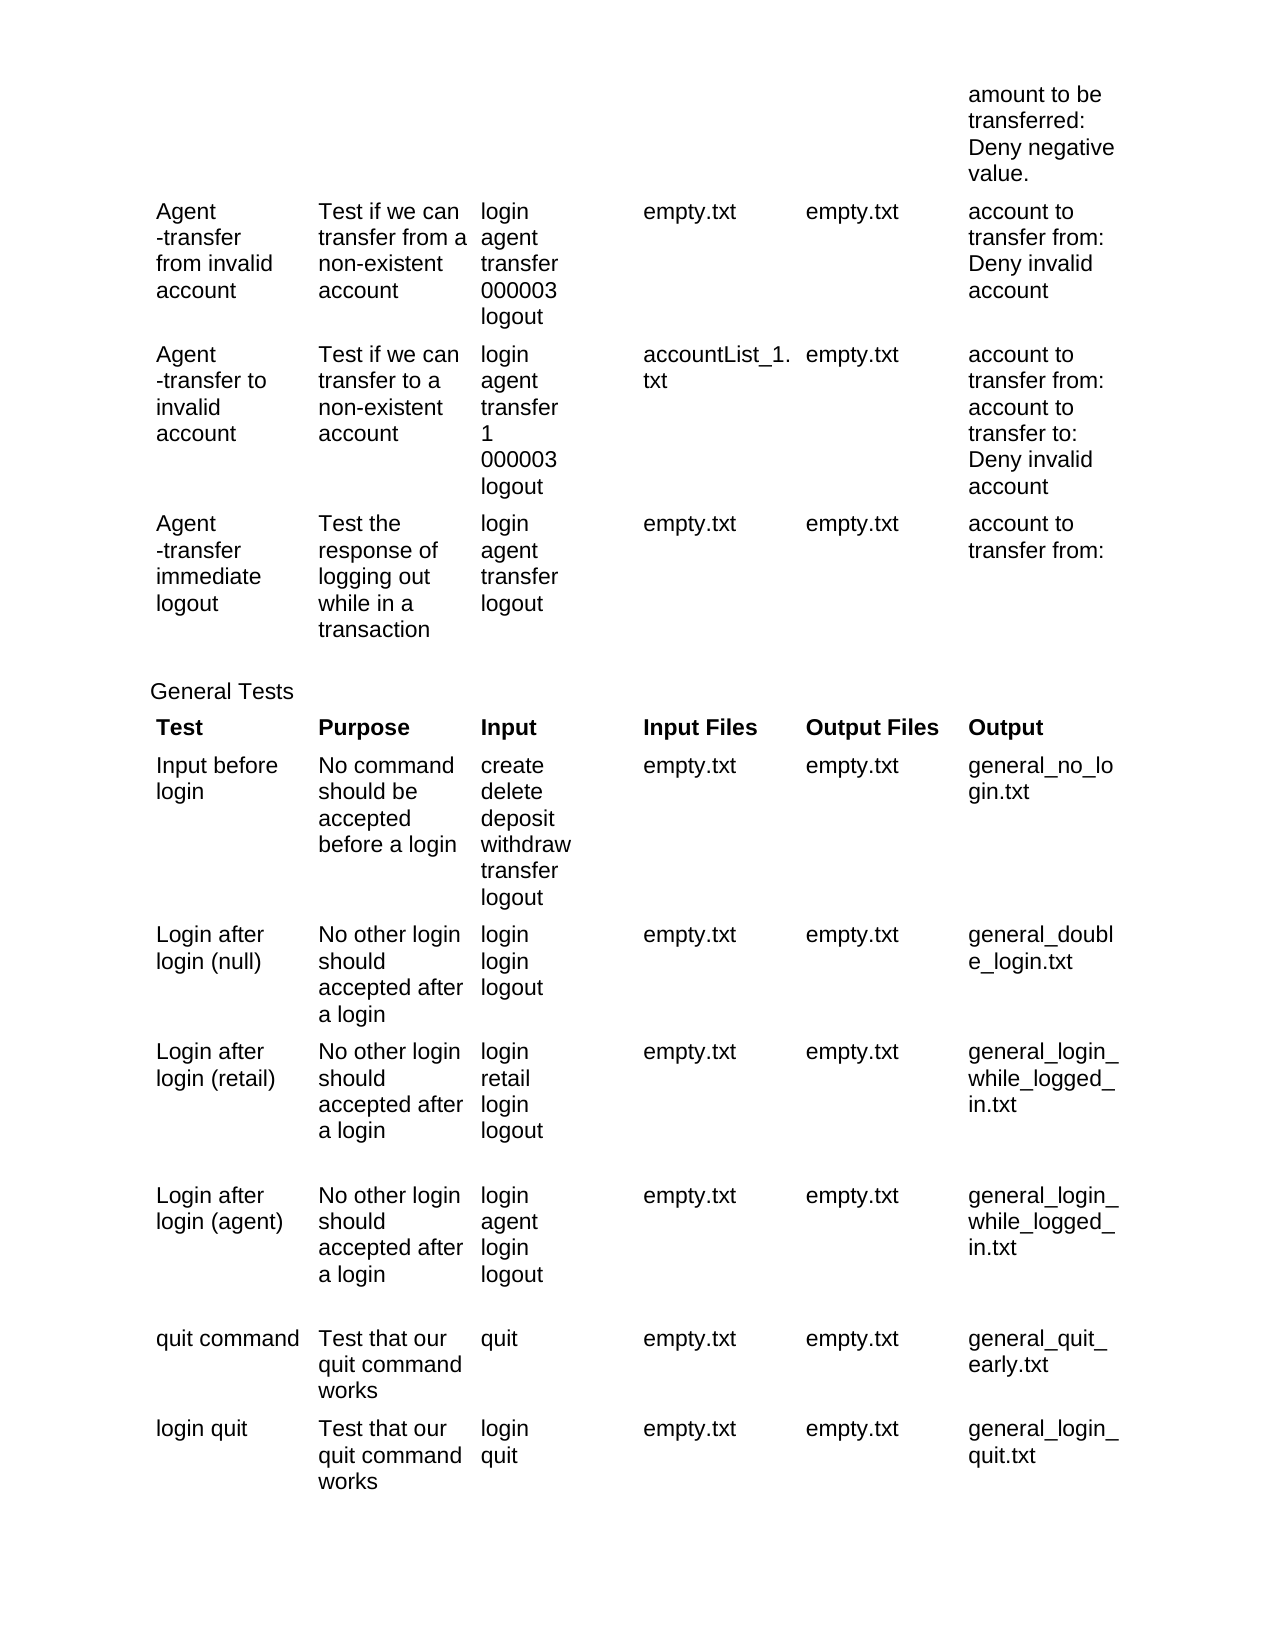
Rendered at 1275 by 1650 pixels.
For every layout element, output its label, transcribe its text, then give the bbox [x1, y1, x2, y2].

table_cell [800, 75, 962, 192]
table_cell No other login should accepted after a login [313, 1176, 475, 1319]
table_cell empty.txt [800, 1176, 962, 1319]
table_header Test [150, 708, 312, 746]
table_cell general_login_while_logged_in.txt [963, 1176, 1125, 1319]
table_cell empty.txt [800, 505, 962, 648]
table_cell empty.txt [638, 505, 800, 648]
table_cell empty.txt [638, 1033, 800, 1176]
table_cell empty.txt [800, 746, 962, 916]
table_cell accountList_1.txt [638, 335, 800, 505]
table_header Output Files [800, 708, 962, 746]
table_cell login agent transfer 000003 logout [475, 192, 637, 335]
table_cell No command should be accepted before a login [313, 746, 475, 916]
table_cell login quit [150, 1410, 312, 1500]
table_cell empty.txt [800, 1033, 962, 1176]
table_cell Test if we can transfer from a non-existent account [313, 192, 475, 335]
table_cell login agent transfer logout [475, 505, 637, 648]
table_cell general_no_login.txt [963, 746, 1125, 916]
table_cell create delete deposit withdraw transfer logout [475, 746, 637, 916]
table_cell Agent -transfer to invalid account [150, 335, 312, 505]
table_cell No other login should accepted after a login [313, 1033, 475, 1176]
table_cell Login after login (retail) [150, 1033, 312, 1176]
table_cell [475, 1500, 637, 1538]
table_cell empty.txt [800, 1319, 962, 1409]
table_cell login login logout [475, 916, 637, 1033]
table_cell empty.txt [800, 1410, 962, 1500]
table_cell account to transfer from: [963, 505, 1125, 648]
table_cell empty.txt [638, 1176, 800, 1319]
table_cell [638, 1500, 800, 1538]
table_cell general_login_quit.txt [963, 1410, 1125, 1500]
table_cell Login after login (null) [150, 916, 312, 1033]
table_cell No other login should accepted after a login [313, 916, 475, 1033]
table_cell account to transfer from: account to transfer to: Deny invalid account [963, 335, 1125, 505]
table_cell quit command [150, 1319, 312, 1409]
table_cell general_double_login.txt [963, 916, 1125, 1033]
text General Tests [150, 678, 1125, 704]
table_cell [475, 75, 637, 192]
table_cell empty.txt [800, 916, 962, 1033]
table_cell [638, 75, 800, 192]
table_cell [963, 1500, 1125, 1538]
table_cell account to transfer from: Deny invalid account [963, 192, 1125, 335]
table_cell Agent -transfer from invalid account [150, 192, 312, 335]
table_cell empty.txt [800, 192, 962, 335]
table_cell quit [475, 1319, 637, 1409]
table_cell Login after login (agent) [150, 1176, 312, 1319]
table_header Input [475, 708, 637, 746]
table_cell [800, 1500, 962, 1538]
table_cell Test that our quit command works [313, 1319, 475, 1409]
table_cell login retail login logout [475, 1033, 637, 1176]
table_header Input Files [638, 708, 800, 746]
table_cell empty.txt [638, 192, 800, 335]
table_cell Agent -transfer immediate logout [150, 505, 312, 648]
table_cell login quit [475, 1410, 637, 1500]
table_cell login agent transfer 1 000003 logout [475, 335, 637, 505]
table_cell empty.txt [638, 1410, 800, 1500]
table_cell [150, 1500, 312, 1538]
table_cell amount to be transferred: Deny negative value. [963, 75, 1125, 192]
table_cell [313, 1500, 475, 1538]
table_cell [150, 75, 312, 192]
table_cell Test that our quit command works [313, 1410, 475, 1500]
table_cell Test the response of logging out while in a transaction [313, 505, 475, 648]
table_header Output [963, 708, 1125, 746]
table_cell [313, 75, 475, 192]
table_cell empty.txt [638, 916, 800, 1033]
table_cell Input before login [150, 746, 312, 916]
table_cell general_quit_early.txt [963, 1319, 1125, 1409]
table_cell Test if we can transfer to a non-existent account [313, 335, 475, 505]
table_header Purpose [313, 708, 475, 746]
table_cell general_login_while_logged_in.txt [963, 1033, 1125, 1176]
table_cell login agent login logout [475, 1176, 637, 1319]
table_cell empty.txt [638, 1319, 800, 1409]
table_cell empty.txt [638, 746, 800, 916]
table_cell empty.txt [800, 335, 962, 505]
